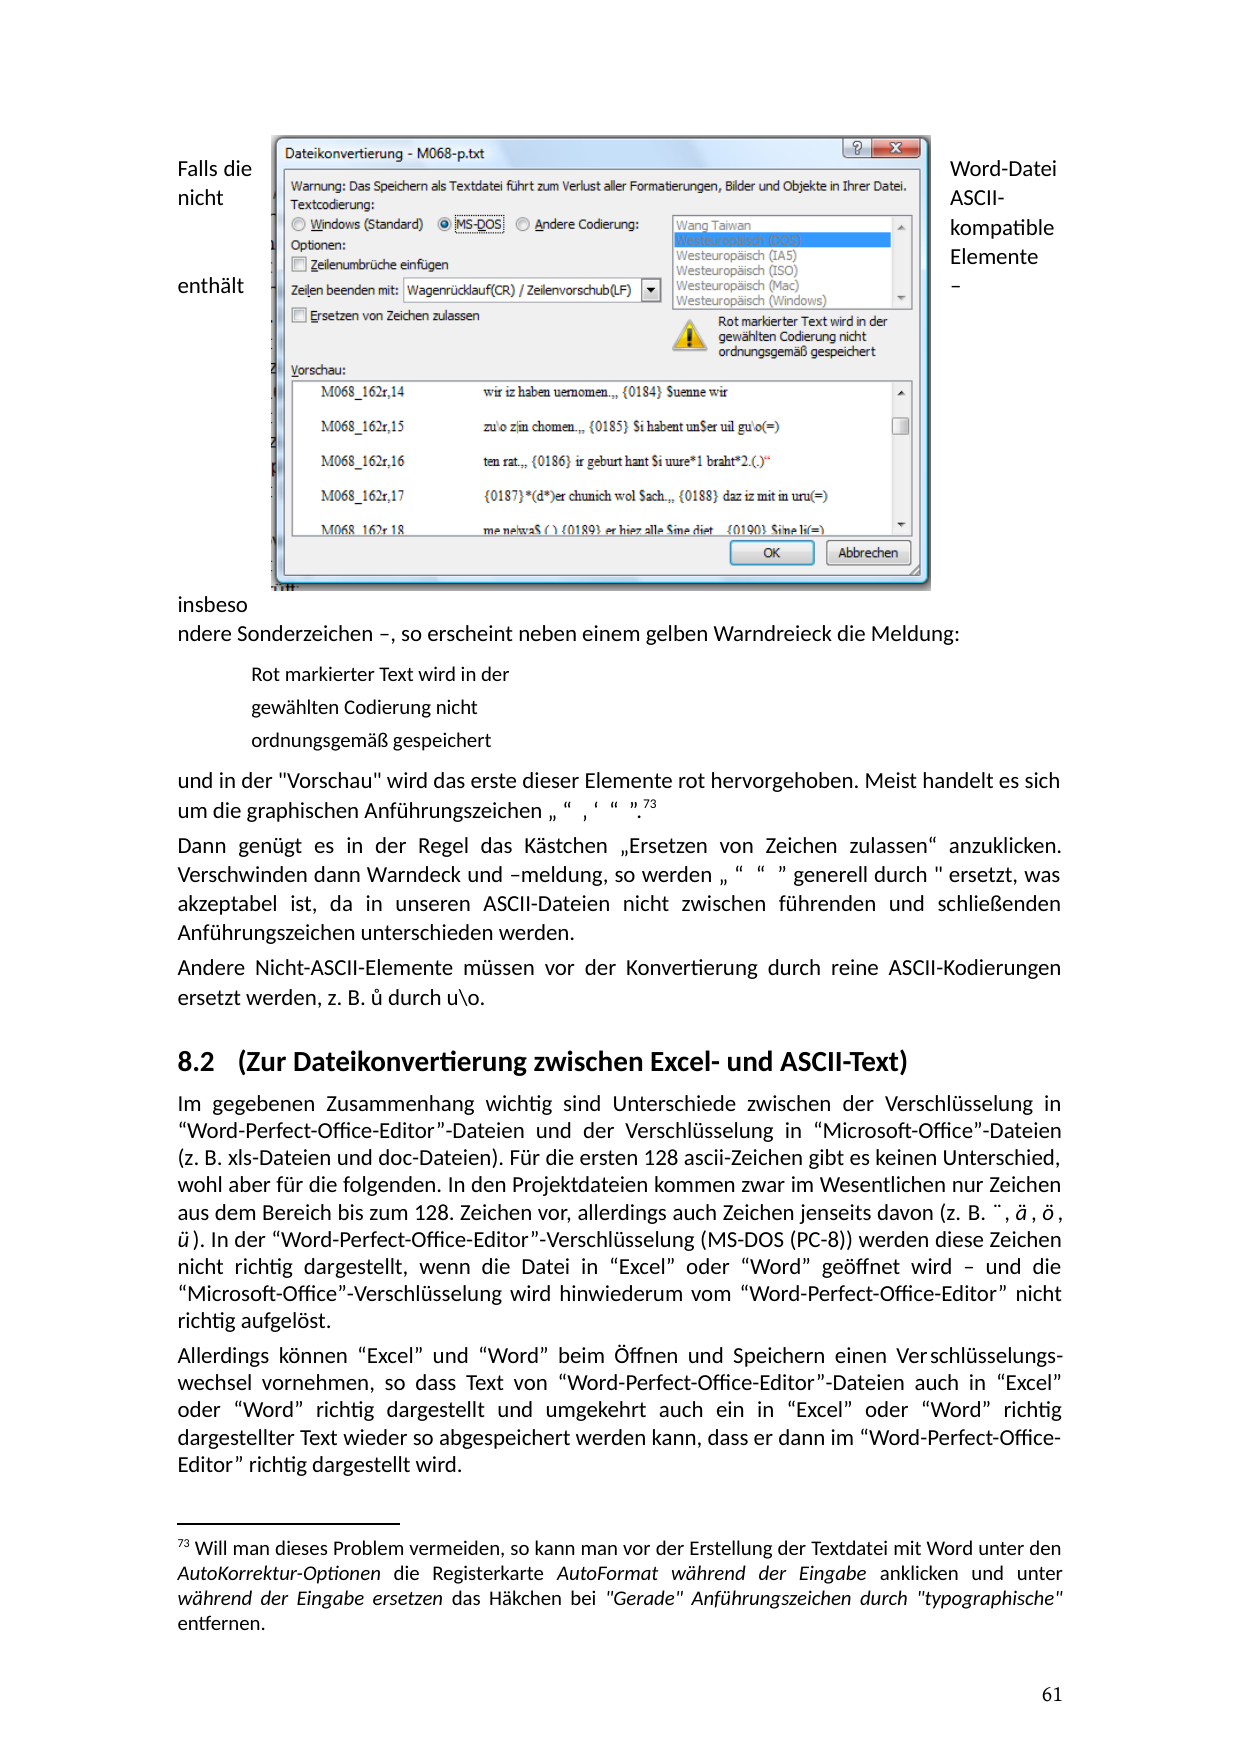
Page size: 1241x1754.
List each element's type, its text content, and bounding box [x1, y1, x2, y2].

text Rot markierter Text wird in der [177, 660, 1063, 687]
text Andere Nicht-ASCII-Elemente müssen vor der Konvertierung durch reine ASCII-Kodierungen ersetzt werden, z. B. ů durch u\o. [177, 952, 1063, 1011]
text gewählten Codierung nicht [177, 693, 1063, 720]
text Will man dieses Problem vermeiden, so kann man vor der Erstellung der Textdatei mit Word unter den AutoKorrektur-Optionen die Registerkarte AutoFormat während der Eingabe anklicken und unter während der Eingabe ersetzen das Häkchen bei "Gerade" Anführungszeichen durch "typographische" entfernen. [177, 1536, 1063, 1636]
text und in der "Vorschau" wird das erste dieser Elemente rot hervorgehoben. Meist handelt es sich um die graphischen Anführungszeichen „ “ ‚ ‘ “ ”. [177, 766, 1063, 824]
text ordnungsgemäß gespeichert [177, 726, 1063, 753]
picture [271, 135, 931, 591]
text Allerdings können “Excel” und “Word” beim Öffnen und Speichern einen Ver­schlüs­selungs­wechsel vornehmen, so dass Text von “Word-Perfect-Office-Editor”-Dateien auch in “Excel” oder “Word” richtig dargestellt und umgekehrt auch ein in “Excel” oder “Word” richtig dargestellter Text wieder so abgespeichert werden kann, dass er dann im “Word-Perfect-Office-Editor” richtig dargestellt wird. [177, 1342, 1063, 1477]
text Im gegebenen Zusammenhang wichtig sind Unterschiede zwischen der Verschlüsselung in “Word-Perfect-Office-Editor”-Dateien und der Verschlüsselung in “Microsoft-Office”-Dateien (z. B. xls-Dateien und doc-Dateien). Für die ersten 128 ascii-Zeichen gibt es keinen Unterschied, wohl aber für die folgenden. In den Projektdateien kommen zwar im Wesentlichen nur Zeichen aus dem Bereich bis zum 128. Zeichen vor, allerdings auch Zeichen jenseits davon (z. B. ¨, ä, ö, ü). In der “Word-Perfect-Office-Editor”-Verschlüsselung (MS-DOS (PC-8)) werden diese Zeichen nicht richtig dar­ge­stellt, wenn die Datei in “Excel” oder “Word” geöffnet wird – und die “Microsoft-Office”-Verschlüsselung wird hinwiederum vom “Word-Perfect-Office-Editor” nicht richtig aufgelöst. [177, 1090, 1063, 1334]
subtitle (Zur Dateikonvertierung zwischen Excel- und ASCII-Text) [177, 1048, 1063, 1077]
text Falls die Word-Datei nicht ASCII-kompatible Elemente enthält – insbesondere Sonderzeichen –, so erscheint neben einem gelben Warndreieck die Meldung: [177, 591, 1063, 647]
text Dann genügt es in der Regel das Kästchen „Ersetzen von Zeichen zulassen“ anzuklicken. Verschwinden dann Warndeck und –meldung, so werden „ “ “ ” generell durch " ersetzt, was akzeptabel ist, da in unseren ASCII-Dateien nicht zwischen führenden und schließenden Anführungszeichen unterschieden werden. [177, 830, 1063, 946]
